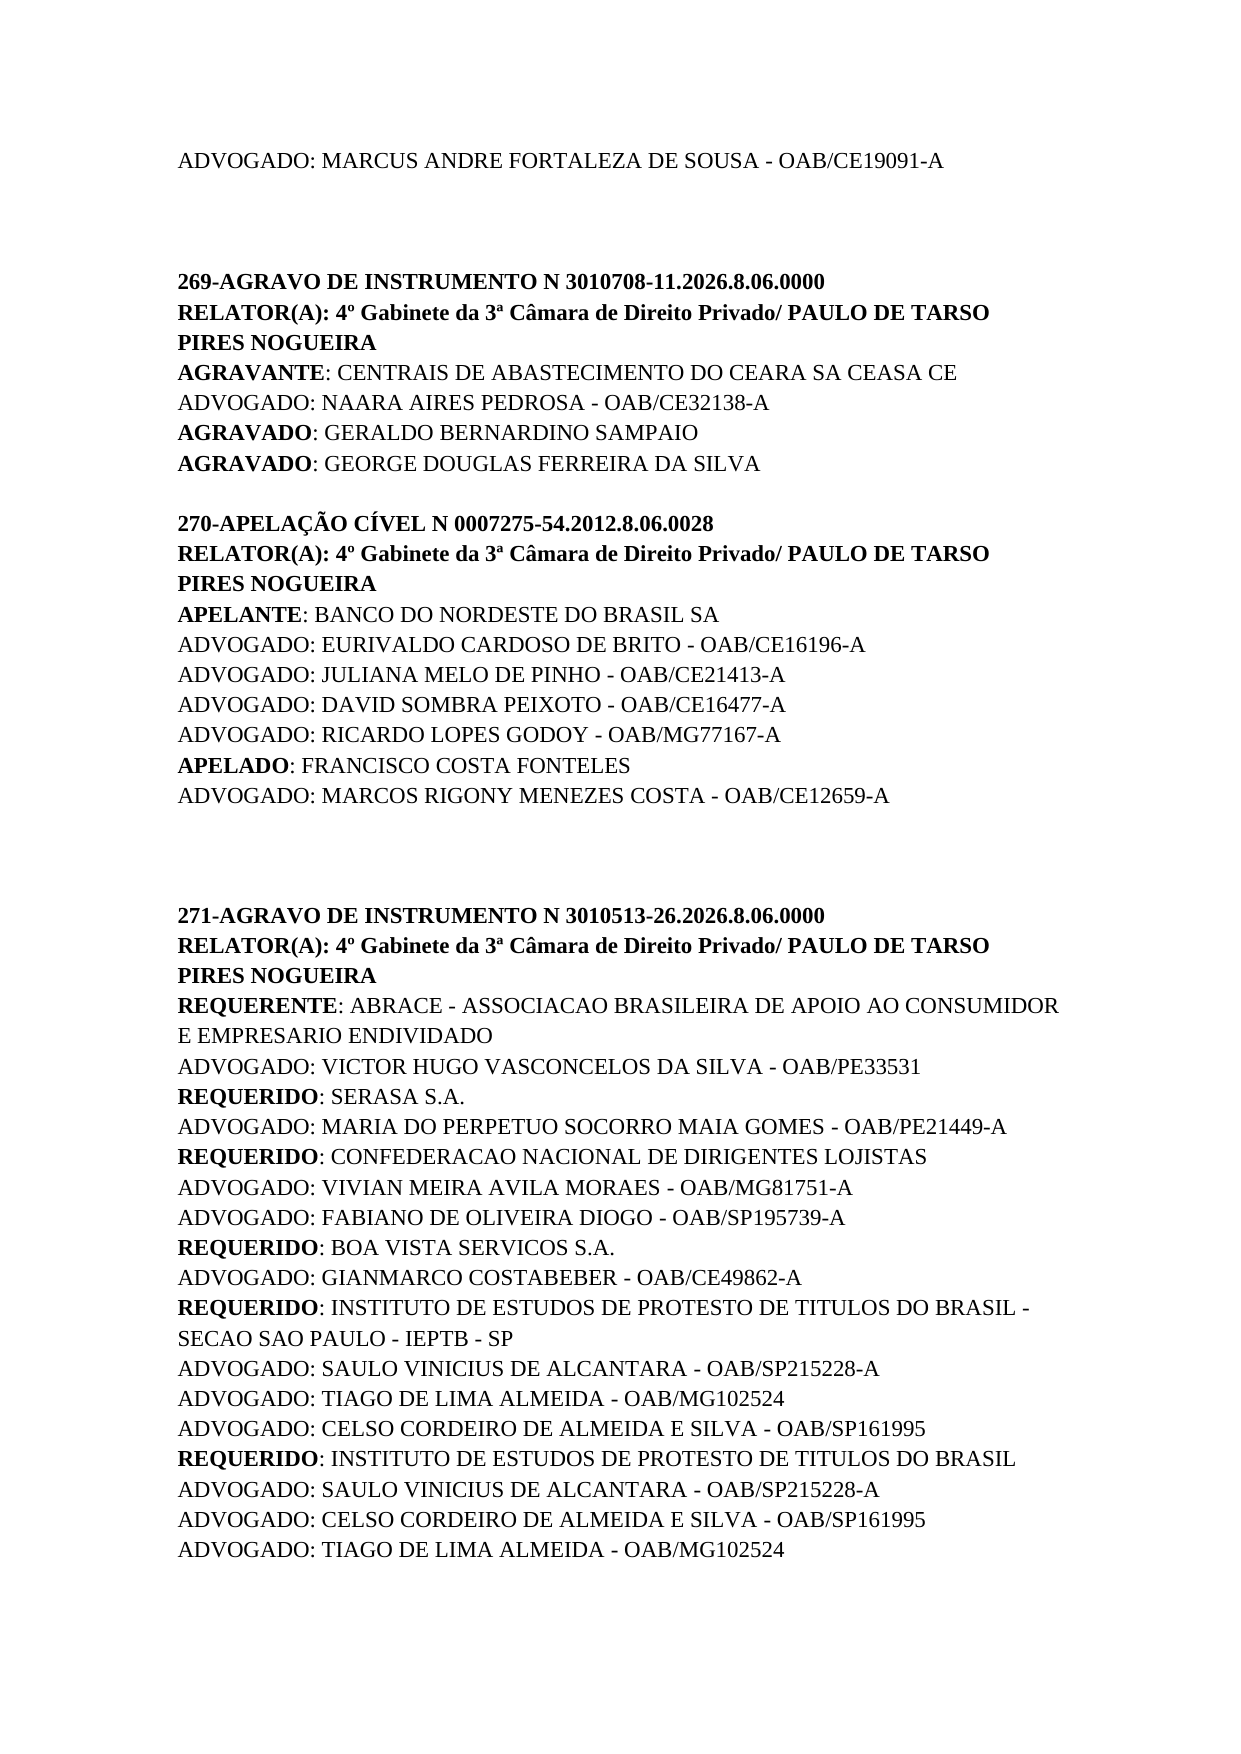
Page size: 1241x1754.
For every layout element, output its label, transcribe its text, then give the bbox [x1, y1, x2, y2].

text 271-AGRAVO DE INSTRUMENTO N 3010513-26.2026.8.06.0000 RELATOR(A): 4º Gabinete da 3ª Câmara de Direito Privado/ PAULO DE TARSO PIRES NOGUEIRA REQUERENTE: ABRACE - ASSOCIACAO BRASILEIRA DE APOIO AO CONSUMIDOR E EMPRESARIO ENDIVIDADO ADVOGADO: VICTOR HUGO VASCONCELOS DA SILVA - OAB/PE33531 REQUERIDO: SERASA S.A. ADVOGADO: MARIA DO PERPETUO SOCORRO MAIA GOMES - OAB/PE21449-A REQUERIDO: CONFEDERACAO NACIONAL DE DIRIGENTES LOJISTAS ADVOGADO: VIVIAN MEIRA AVILA MORAES - OAB/MG81751-A ADVOGADO: FABIANO DE OLIVEIRA DIOGO - OAB/SP195739-A REQUERIDO: BOA VISTA SERVICOS S.A. ADVOGADO: GIANMARCO COSTABEBER - OAB/CE49862-A REQUERIDO: INSTITUTO DE ESTUDOS DE PROTESTO DE TITULOS DO BRASIL - SECAO SAO PAULO - IEPTB - SP ADVOGADO: SAULO VINICIUS DE ALCANTARA - OAB/SP215228-A ADVOGADO: TIAGO DE LIMA ALMEIDA - OAB/MG102524 ADVOGADO: CELSO CORDEIRO DE ALMEIDA E SILVA - OAB/SP161995 REQUERIDO: INSTITUTO DE ESTUDOS DE PROTESTO DE TITULOS DO BRASIL ADVOGADO: SAULO VINICIUS DE ALCANTARA - OAB/SP215228-A ADVOGADO: CELSO CORDEIRO DE ALMEIDA E SILVA - OAB/SP161995 ADVOGADO: TIAGO DE LIMA ALMEIDA - OAB/MG102524 [177, 902, 1063, 1593]
text ADVOGADO: MARCUS ANDRE FORTALEZA DE SOUSA - OAB/CE19091-A 269-AGRAVO DE INSTRUMENTO N 3010708-11.2026.8.06.0000 RELATOR(A): 4º Gabinete da 3ª Câmara de Direito Privado/ PAULO DE TARSO PIRES NOGUEIRA AGRAVANTE: CENTRAIS DE ABASTECIMENTO DO CEARA SA CEASA CE ADVOGADO: NAARA AIRES PEDROSA - OAB/CE32138-A AGRAVADO: GERALDO BERNARDINO SAMPAIO AGRAVADO: GEORGE DOUGLAS FERREIRA DA SILVA 270-APELAÇÃO CÍVEL N 0007275-54.2012.8.06.0028 RELATOR(A): 4º Gabinete da 3ª Câmara de Direito Privado/ PAULO DE TARSO PIRES NOGUEIRA APELANTE: BANCO DO NORDESTE DO BRASIL SA ADVOGADO: EURIVALDO CARDOSO DE BRITO - OAB/CE16196-A ADVOGADO: JULIANA MELO DE PINHO - OAB/CE21413-A ADVOGADO: DAVID SOMBRA PEIXOTO - OAB/CE16477-A ADVOGADO: RICARDO LOPES GODOY - OAB/MG77167-A APELADO: FRANCISCO COSTA FONTELES ADVOGADO: MARCOS RIGONY MENEZES COSTA - OAB/CE12659-A [177, 148, 1063, 838]
